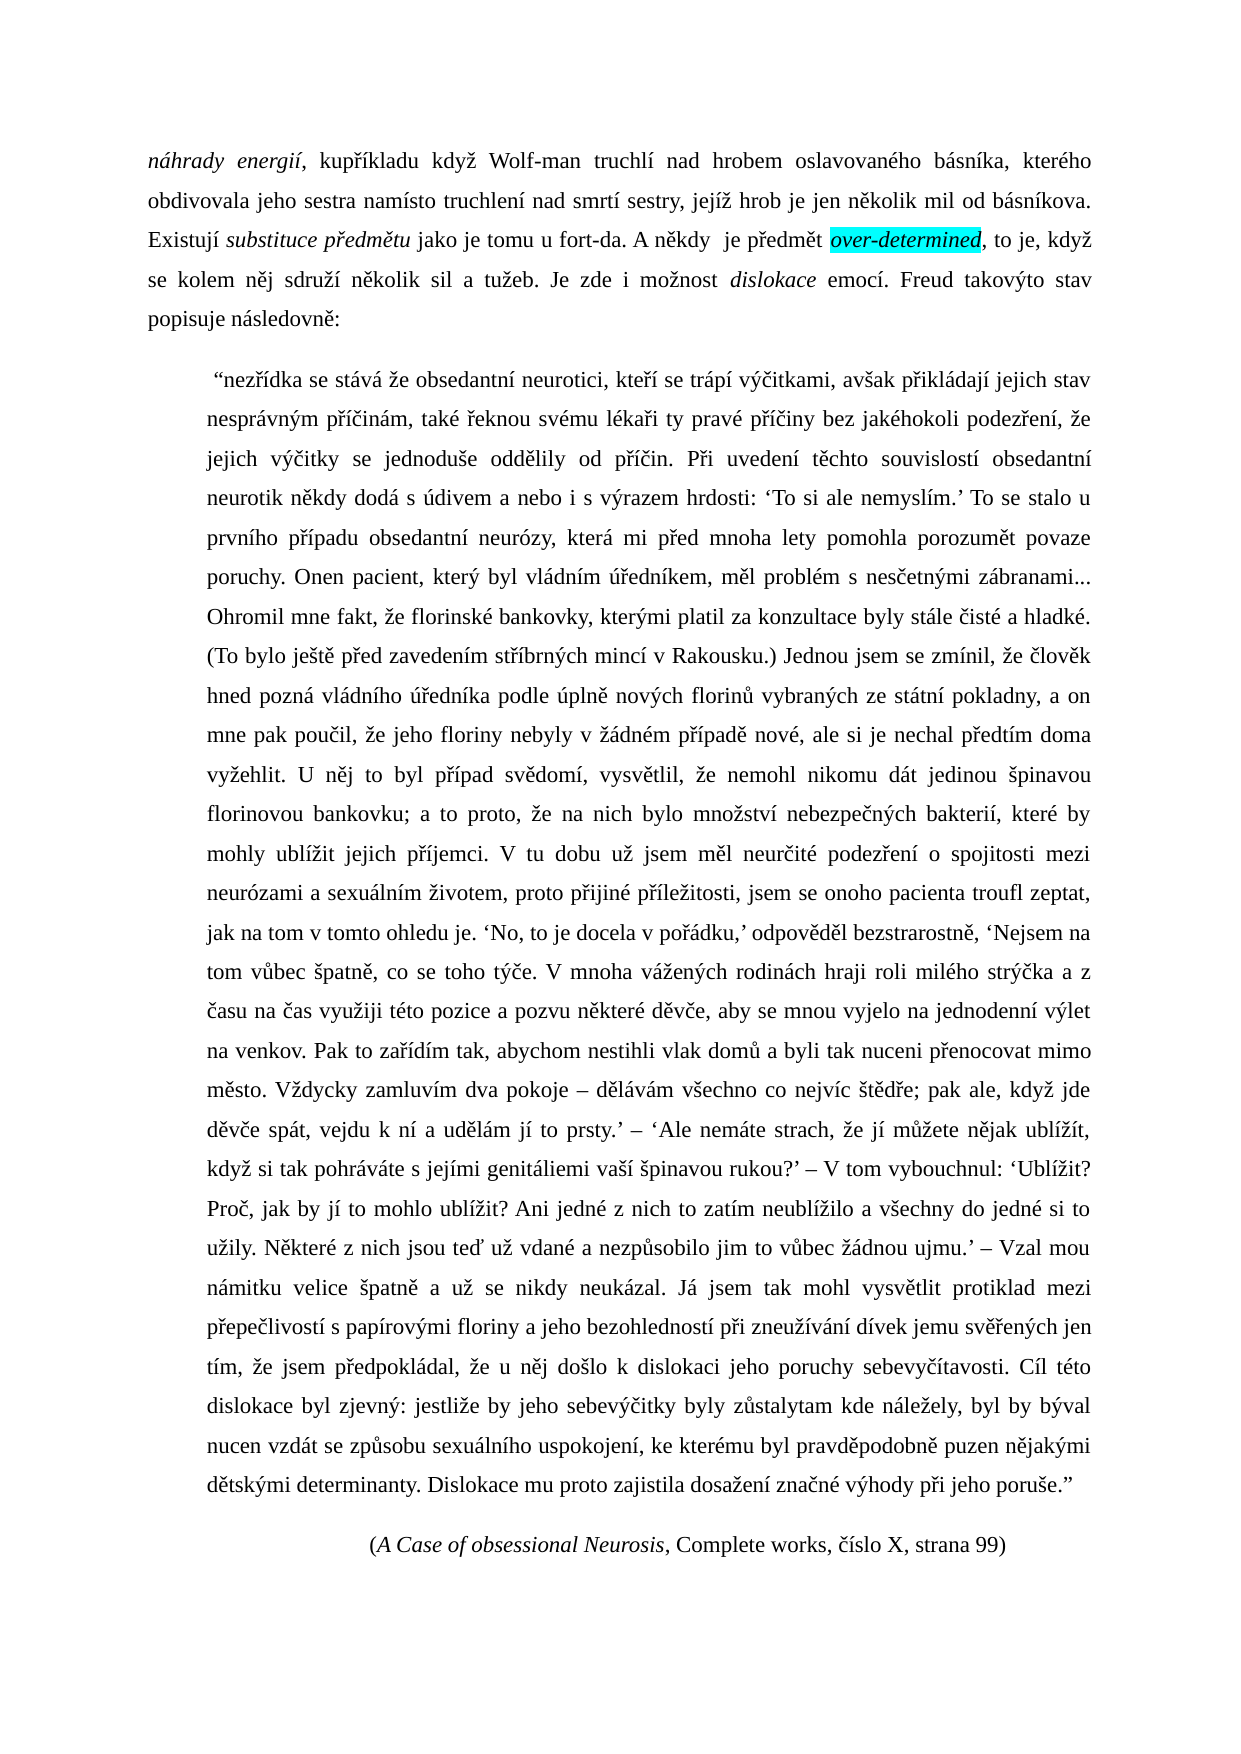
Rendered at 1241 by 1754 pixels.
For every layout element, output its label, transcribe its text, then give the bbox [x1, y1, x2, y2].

text (A Case of obsessional Neurosis, Complete works, číslo X, strana 99) [148, 1532, 1093, 1558]
text “nezřídka se stává že obsedantní neurotici, kteří se trápí výčitkami, avšak přikládají jejich stav nesprávným příčinám, také řeknou svému lékaři ty pravé příčiny bez jakéhokoli podezření, že jejich výčitky se jednoduše oddělily od příčin. Při uvedení těchto souvislostí obsedantní neurotik někdy dodá s údivem a nebo i s výrazem hrdosti: ‘To si ale nemyslím.’ To se stalo u prvního případu obsedantní neurózy, která mi před mnoha lety pomohla porozumět povaze poruchy. Onen pacient, který byl vládním úředníkem, měl problém s nesčetnými zábranami... Ohromil mne fakt, že florinské bankovky, kterými platil za konzultace byly stále čisté a hladké. (To bylo ještě před zavedením stříbrných mincí v Rakousku.) Jednou jsem se zmínil, že člověk hned pozná vládního úředníka podle úplně nových florinů vybraných ze státní pokladny, a on mne pak poučil, že jeho floriny nebyly v žádném případě nové, ale si je nechal předtím doma vyžehlit. U něj to byl případ svědomí, vysvětlil, že nemohl nikomu dát jedinou špinavou florinovou bankovku; a to proto, že na nich bylo množství nebezpečných bakterií, které by mohly ublížit jejich příjemci. V tu dobu už jsem měl neurčité podezření o spojitosti mezi neurózami a sexuálním životem, proto přijiné příležitosti, jsem se onoho pacienta troufl zeptat, jak na tom v tomto ohledu je. ‘No, to je docela v pořádku,’ odpověděl bezstrarostně, ‘Nejsem na tom vůbec špatně, co se toho týče. V mnoha vážených rodinách hraji roli milého strýčka a z času na čas využiji této pozice a pozvu některé děvče, aby se mnou vyjelo na jednodenní výlet na venkov. Pak to zařídím tak, abychom nestihli vlak domů a byli tak nuceni přenocovat mimo město. Vždycky zamluvím dva pokoje – dělávám všechno co nejvíc štědře; pak ale, když jde děvče spát, vejdu k ní a udělám jí to prsty.’ – ‘Ale nemáte strach, že jí můžete nějak ublížít, když si tak pohráváte s jejími genitáliemi vaší špinavou rukou?’ – V tom vybouchnul: ‘Ublížit? Proč, jak by jí to mohlo ublížit? Ani jedné z nich to zatím neublížilo a všechny do jedné si to užily. Některé z nich jsou teď už vdané a nezpůsobilo jim to vůbec žádnou ujmu.’ – Vzal mou námitku velice špatně a už se nikdy neukázal. Já jsem tak mohl vysvětlit protiklad mezi přepečlivostí s papírovými floriny a jeho bezohledností při zneužívání dívek jemu svěřených jen tím, že jsem předpokládal, že u něj došlo k dislokaci jeho poruchy sebevyčítavosti. Cíl této dislokace byl zjevný: jestliže by jeho sebevýčitky byly zůstalytam kde náležely, byl by býval nucen vzdát se způsobu sexuálního uspokojení, ke kterému byl pravděpodobně puzen nějakými dětskými determinanty. Dislokace mu proto zajistila dosažení značné výhody při jeho poruše.” [207, 366, 1093, 1498]
text náhrady energií, kupříkladu když Wolf-man truchlí nad hrobem oslavovaného básníka, kterého obdivovala jeho sestra namísto truchlení nad smrtí sestry, jejíž hrob je jen několik mil od básníkova. Existují substituce předmětu jako je tomu u fort-da. A někdy je předmět over-determined, to je, když se kolem něj sdruží několik sil a tužeb. Je zde i možnost dislokace emocí. Freud takovýto stav popisuje následovně: [148, 148, 1093, 332]
